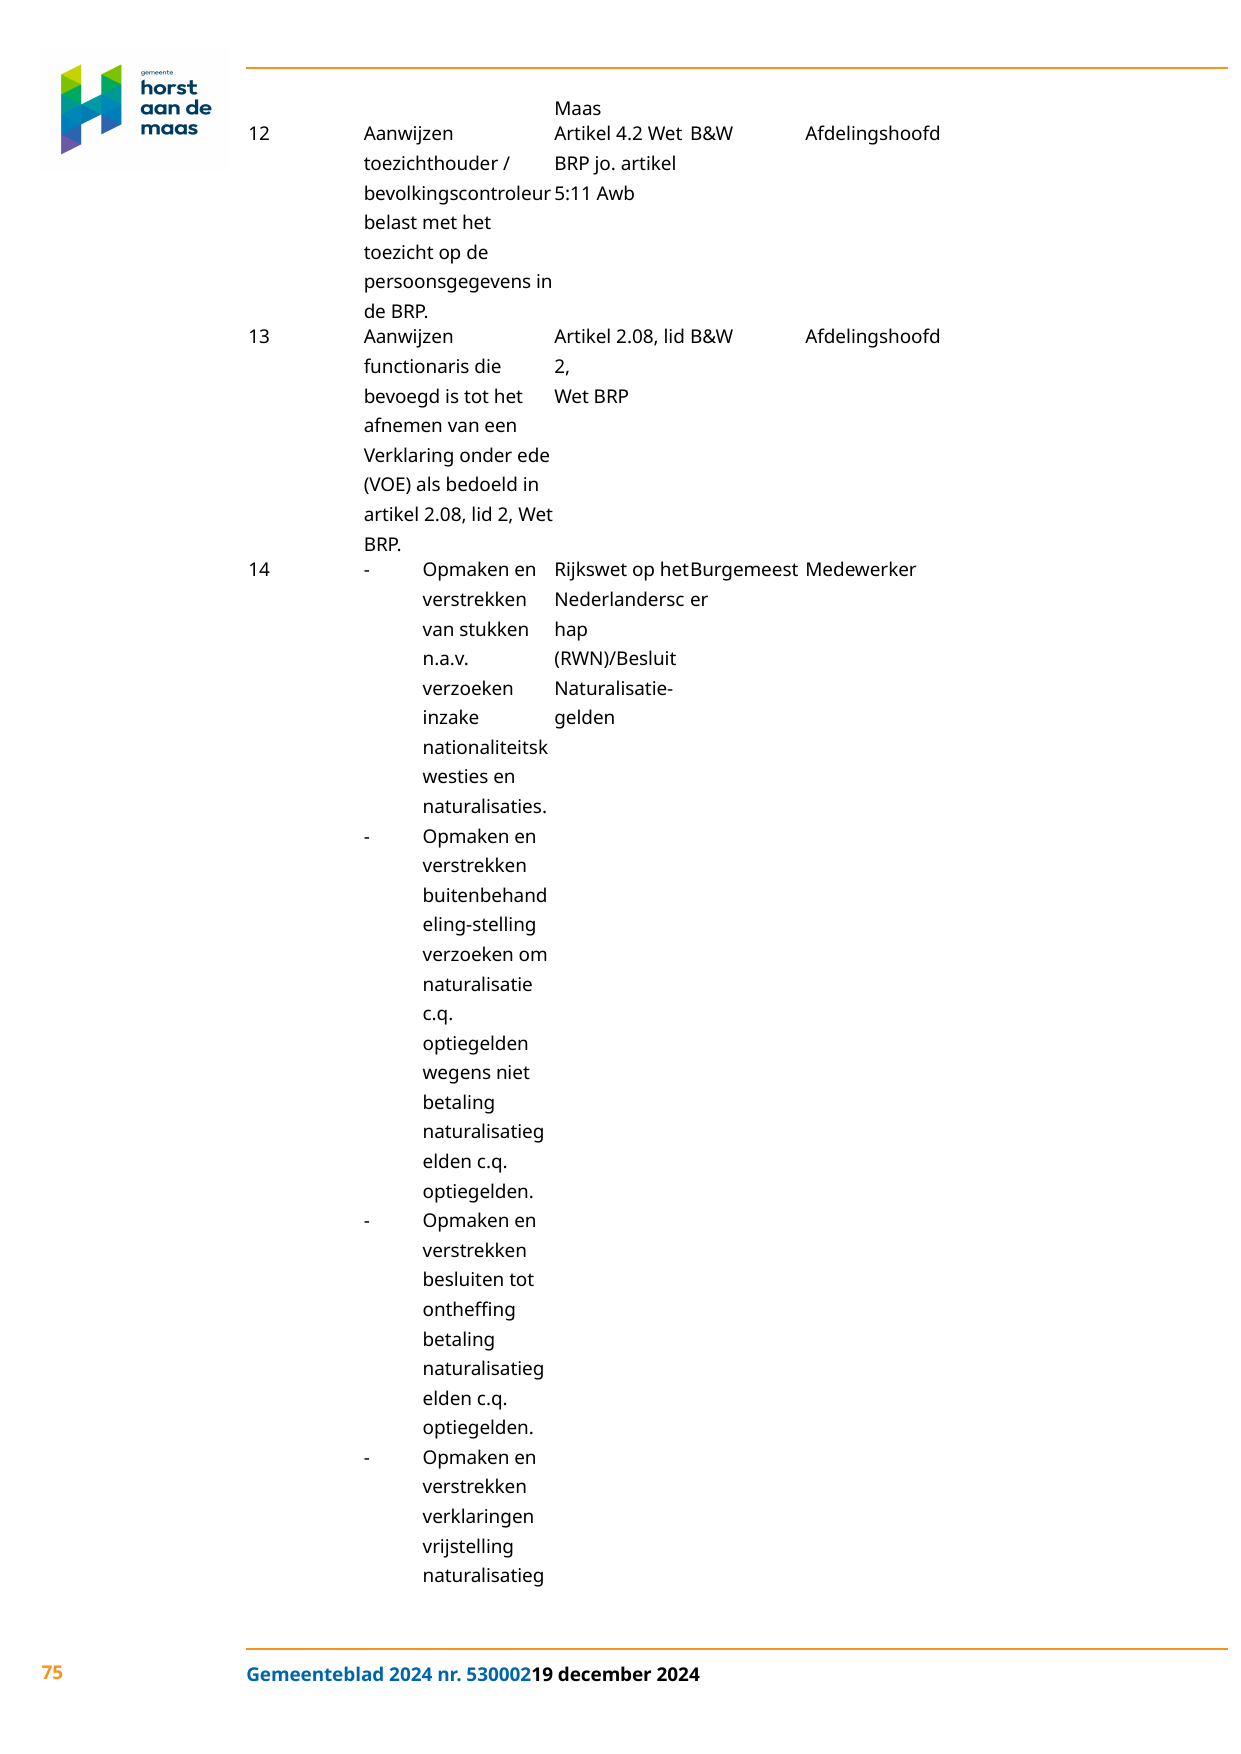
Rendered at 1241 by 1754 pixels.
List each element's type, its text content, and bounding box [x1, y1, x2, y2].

table_cell [971, 95, 1152, 121]
table_cell 13 [248, 324, 363, 557]
table_cell [971, 324, 1152, 557]
table_cell [364, 95, 554, 121]
table_cell Rijkswet op het Nederlanderschap (RWN)/Besluit Naturalisatie-gelden [554, 557, 690, 1588]
table_cell [248, 95, 363, 121]
table_cell Artikel 4.2 Wet BRP jo. artikel 5:11 Awb [554, 121, 690, 324]
table_cell [971, 557, 1152, 1588]
table_cell B&W [690, 121, 805, 324]
table_cell [805, 95, 971, 121]
table_cell Artikel 2.08, lid 2, Wet BRP [554, 324, 690, 557]
table_cell Aanwijzen toezichthouder / bevolkingscontroleur belast met het toezicht op de persoonsgegevens in de BRP. [364, 121, 554, 324]
table_cell [690, 95, 805, 121]
table_cell Maas [554, 95, 690, 121]
table_cell Afdelingshoofd [805, 324, 971, 557]
table_cell Opmaken en verstrekken van stukken n.a.v. verzoeken inzake nationaliteitskwesties en naturalisaties. Opmaken en verstrekken buitenbehandeling-stelling verzoeken om naturalisatie c.q. optiegelden wegens niet betaling naturalisatiegelden c.q. optiegelden. Opmaken en verstrekken besluiten tot ontheffing betaling naturalisatiegelden c.q. optiegelden. Opmaken en verstrekken verklaringen vrijstelling naturalisatieg [364, 557, 554, 1588]
table_cell Aanwijzen functionaris die bevoegd is tot het afnemen van een Verklaring onder ede (VOE) als bedoeld in artikel 2.08, lid 2, Wet BRP. [364, 324, 554, 557]
table_cell 14 [248, 557, 363, 1588]
picture [41, 47, 231, 172]
table_cell 12 [248, 121, 363, 324]
table_cell [971, 121, 1152, 324]
table_cell Medewerker [805, 557, 971, 1588]
table_cell Burgemeester [690, 557, 805, 1588]
table_cell Afdelingshoofd [805, 121, 971, 324]
table_cell B&W [690, 324, 805, 557]
